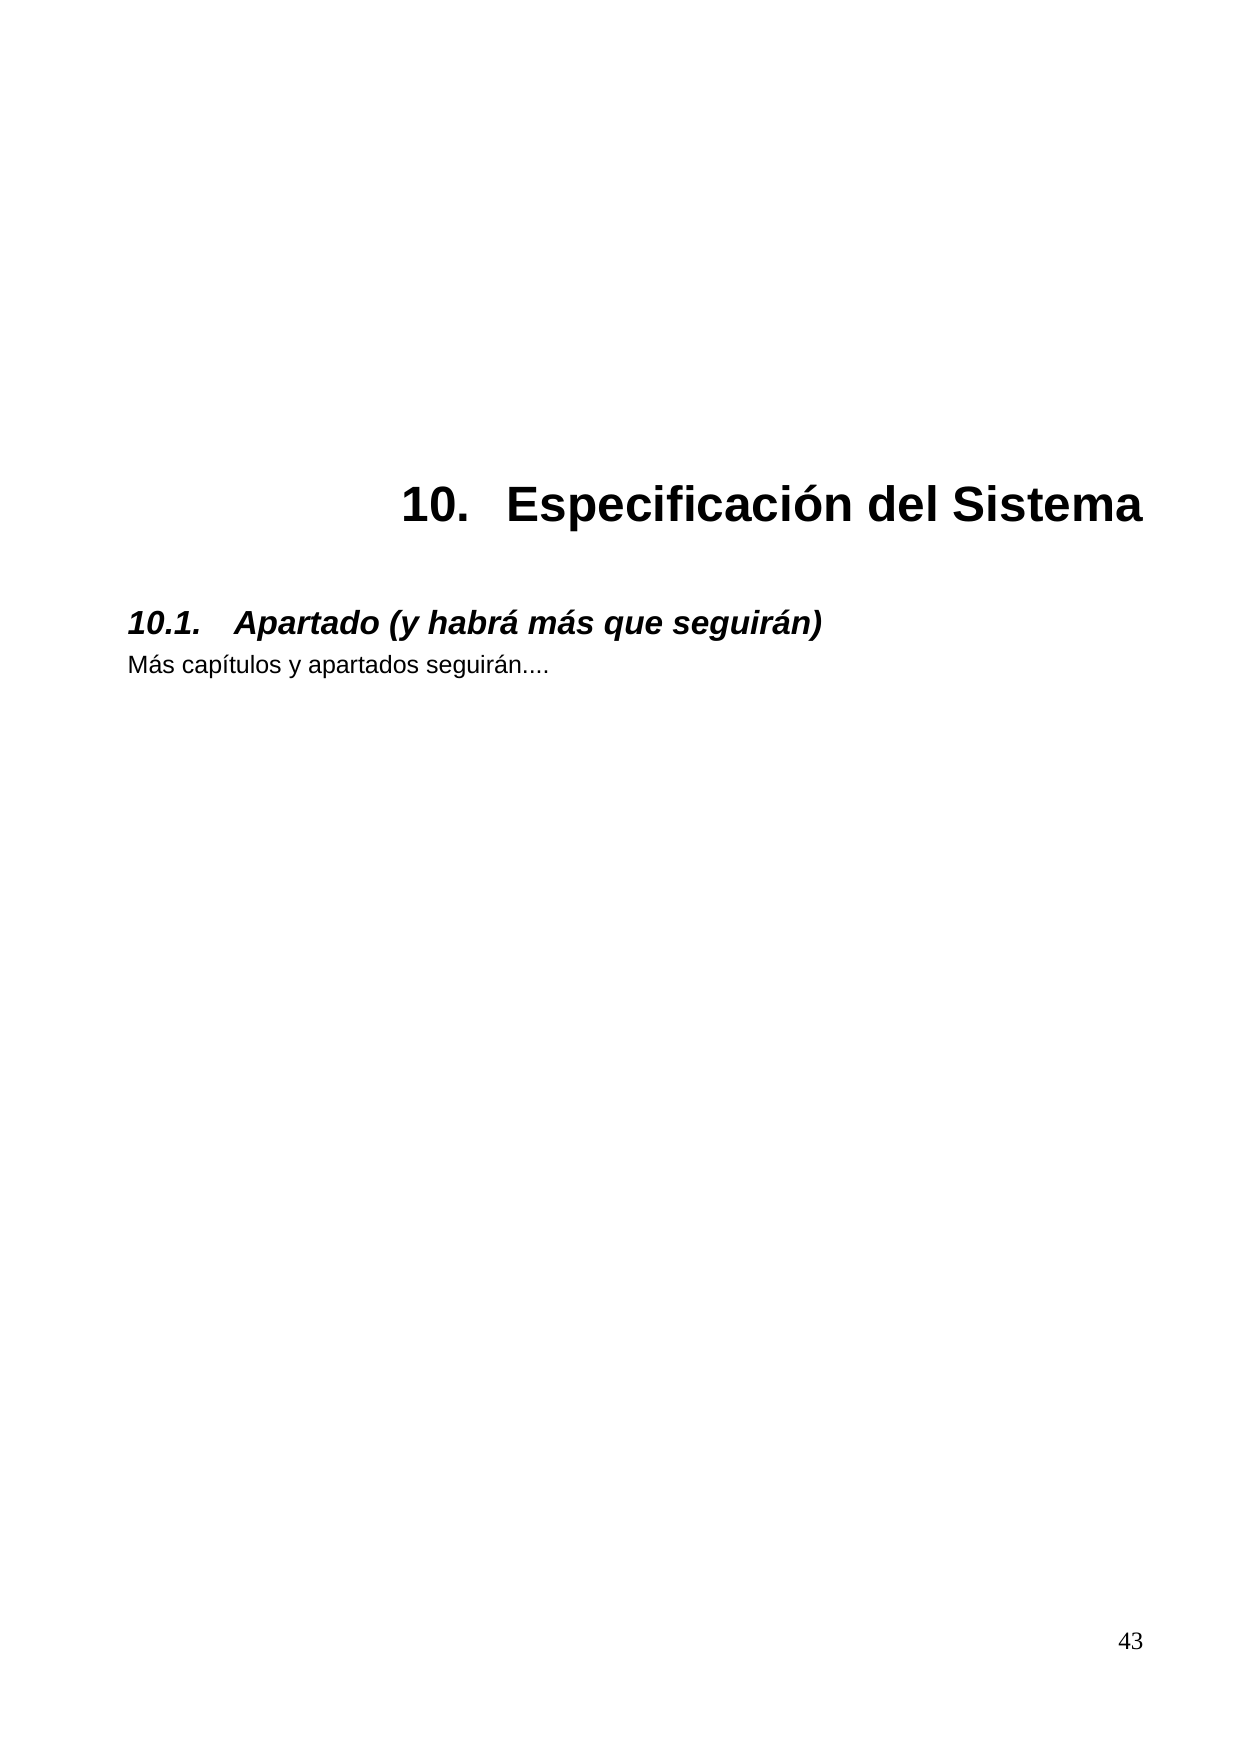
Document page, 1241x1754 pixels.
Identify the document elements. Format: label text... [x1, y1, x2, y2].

subtitle Especificación del Sistema [127, 475, 1143, 532]
subtitle Apartado (y habrá más que seguirán) [127, 603, 1143, 641]
text Más capítulos y apartados seguirán.... [127, 650, 1143, 679]
